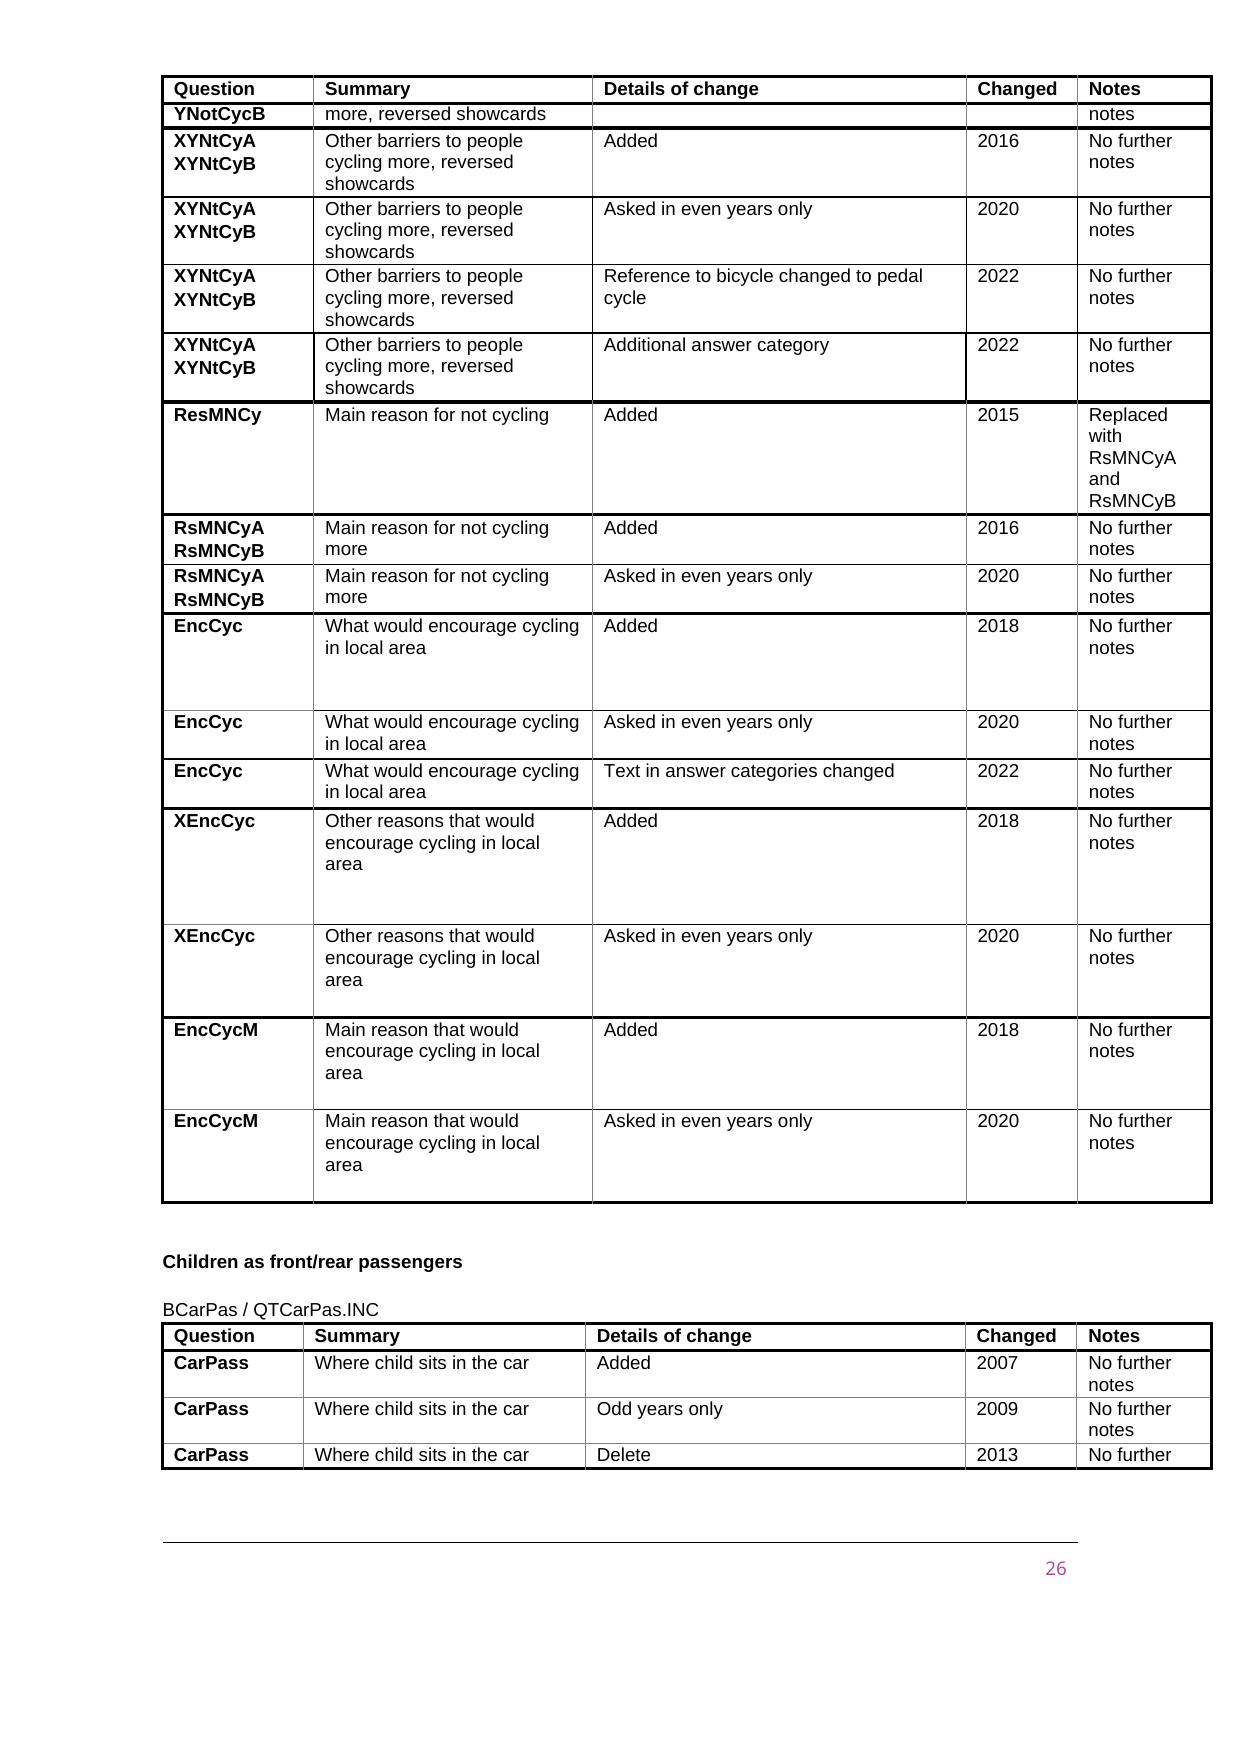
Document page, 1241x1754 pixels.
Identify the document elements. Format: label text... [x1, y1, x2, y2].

table_cell 2007 [966, 1352, 1076, 1397]
table_cell No further notes [1078, 565, 1210, 612]
table_cell Main reason that would encourage cycling in local area [314, 1019, 592, 1109]
table_cell No further notes [1078, 1110, 1210, 1201]
table_cell RsMNCyA RsMNCyB [164, 565, 313, 612]
table_cell What would encourage cycling in local area [314, 711, 592, 758]
table_cell Odd years only [586, 1398, 965, 1443]
table_cell CarPass [164, 1444, 303, 1467]
table_cell 2013 [966, 1444, 1076, 1467]
table_cell Additional answer category [593, 334, 965, 400]
table_header Changed [966, 1325, 1076, 1349]
table_cell No further notes [1078, 516, 1210, 564]
table_cell Replaced with RsMNCyA and RsMNCyB [1078, 404, 1210, 513]
table_cell No further notes [1077, 1398, 1210, 1443]
table_cell Main reason for not cycling [314, 404, 592, 513]
table_cell 2018 [967, 810, 1077, 924]
table_cell EncCycM [164, 1110, 313, 1201]
table_cell notes [1078, 105, 1210, 126]
table_cell 2022 [967, 265, 1077, 332]
table_cell What would encourage cycling in local area [314, 760, 592, 807]
table_cell Text in answer categories changed [593, 760, 966, 807]
table_cell XYNtCyA XYNtCyB [164, 265, 313, 332]
table_cell Added [593, 516, 966, 564]
table_cell [967, 105, 1077, 126]
table_header Changed [967, 78, 1077, 102]
table_header Question [164, 1325, 303, 1349]
table_cell 2018 [967, 1019, 1077, 1109]
table_cell 2016 [967, 130, 1077, 196]
table_header Question [164, 78, 313, 102]
table_cell Added [593, 615, 966, 710]
table_cell 2022 [967, 334, 1077, 400]
table_cell No further notes [1078, 925, 1210, 1016]
table_cell EncCyc [164, 711, 313, 758]
table_cell No further notes [1078, 1019, 1210, 1109]
table_cell No further notes [1078, 711, 1210, 758]
table_cell 2020 [967, 1110, 1077, 1201]
table_cell Added [593, 810, 966, 924]
table_cell No further notes [1078, 130, 1210, 196]
table_header Notes [1077, 1325, 1210, 1349]
table_cell Main reason for not cycling more [314, 516, 592, 564]
table_cell 2015 [967, 404, 1077, 513]
table_cell 2020 [967, 565, 1077, 612]
table_cell XYNtCyA XYNtCyB [164, 334, 313, 400]
table_cell CarPass [164, 1352, 303, 1397]
table_cell XYNtCyA XYNtCyB [164, 198, 313, 264]
table_cell [593, 105, 966, 126]
table_cell No further notes [1078, 198, 1210, 264]
table_cell No further notes [1078, 334, 1210, 400]
table_cell No further notes [1077, 1352, 1210, 1397]
table_cell 2016 [967, 516, 1077, 564]
table_cell Asked in even years only [593, 198, 966, 264]
table_cell No further notes [1078, 760, 1210, 807]
table_cell What would encourage cycling in local area [314, 615, 592, 710]
table_cell Other reasons that would encourage cycling in local area [314, 925, 592, 1016]
table_cell Main reason that would encourage cycling in local area [314, 1110, 592, 1201]
table_cell Delete [586, 1444, 965, 1467]
table_cell Where child sits in the car [304, 1398, 585, 1443]
table_cell 2022 [967, 760, 1077, 807]
text BCarPas / QTCarPas.INC [162, 1298, 1078, 1320]
table_cell Main reason for not cycling more [314, 565, 592, 612]
table_cell Asked in even years only [593, 565, 966, 612]
table_cell CarPass [164, 1398, 303, 1443]
table_cell XEncCyc [164, 925, 313, 1016]
table_cell Reference to bicycle changed to pedal cycle [593, 265, 966, 332]
table_cell more, reversed showcards [314, 105, 592, 126]
table_cell Asked in even years only [593, 711, 966, 758]
table_cell Other barriers to people cycling more, reversed showcards [315, 334, 592, 400]
table_cell No further notes [1078, 615, 1210, 710]
table_cell 2018 [967, 615, 1077, 710]
table_header Details of change [586, 1325, 965, 1349]
table_cell No further [1077, 1444, 1210, 1467]
table_cell EncCyc [164, 615, 313, 710]
table_cell Added [593, 1019, 966, 1109]
table_cell EncCyc [164, 760, 313, 807]
table_cell Other barriers to people cycling more, reversed showcards [314, 130, 592, 196]
table_cell 2020 [967, 711, 1077, 758]
table_cell Other barriers to people cycling more, reversed showcards [314, 265, 592, 332]
table_cell Where child sits in the car [304, 1352, 585, 1397]
table_cell Added [593, 404, 966, 513]
table_cell Asked in even years only [593, 925, 966, 1016]
table_header Summary [304, 1325, 585, 1349]
table_cell Asked in even years only [593, 1110, 966, 1201]
table_cell EncCycM [164, 1019, 313, 1109]
table_cell 2020 [967, 198, 1077, 264]
table_header Notes [1078, 78, 1210, 102]
table_cell Added [586, 1352, 965, 1397]
table_cell 2020 [967, 925, 1077, 1016]
table_cell Where child sits in the car [304, 1444, 585, 1467]
table_cell Added [593, 130, 966, 196]
table_header Summary [314, 78, 592, 102]
table_cell YNotCycB [164, 105, 313, 126]
table_cell XYNtCyA XYNtCyB [164, 130, 313, 196]
table_cell No further notes [1078, 265, 1210, 332]
table_header Details of change [593, 78, 966, 102]
text Children as front/rear passengers [162, 1251, 1078, 1273]
table_cell 2009 [966, 1398, 1076, 1443]
table_cell No further notes [1078, 810, 1210, 924]
table_cell ResMNCy [164, 404, 313, 513]
table_cell Other reasons that would encourage cycling in local area [314, 810, 592, 924]
table_cell Other barriers to people cycling more, reversed showcards [314, 198, 592, 264]
table_cell RsMNCyA RsMNCyB [164, 516, 313, 564]
table_cell XEncCyc [164, 810, 313, 924]
